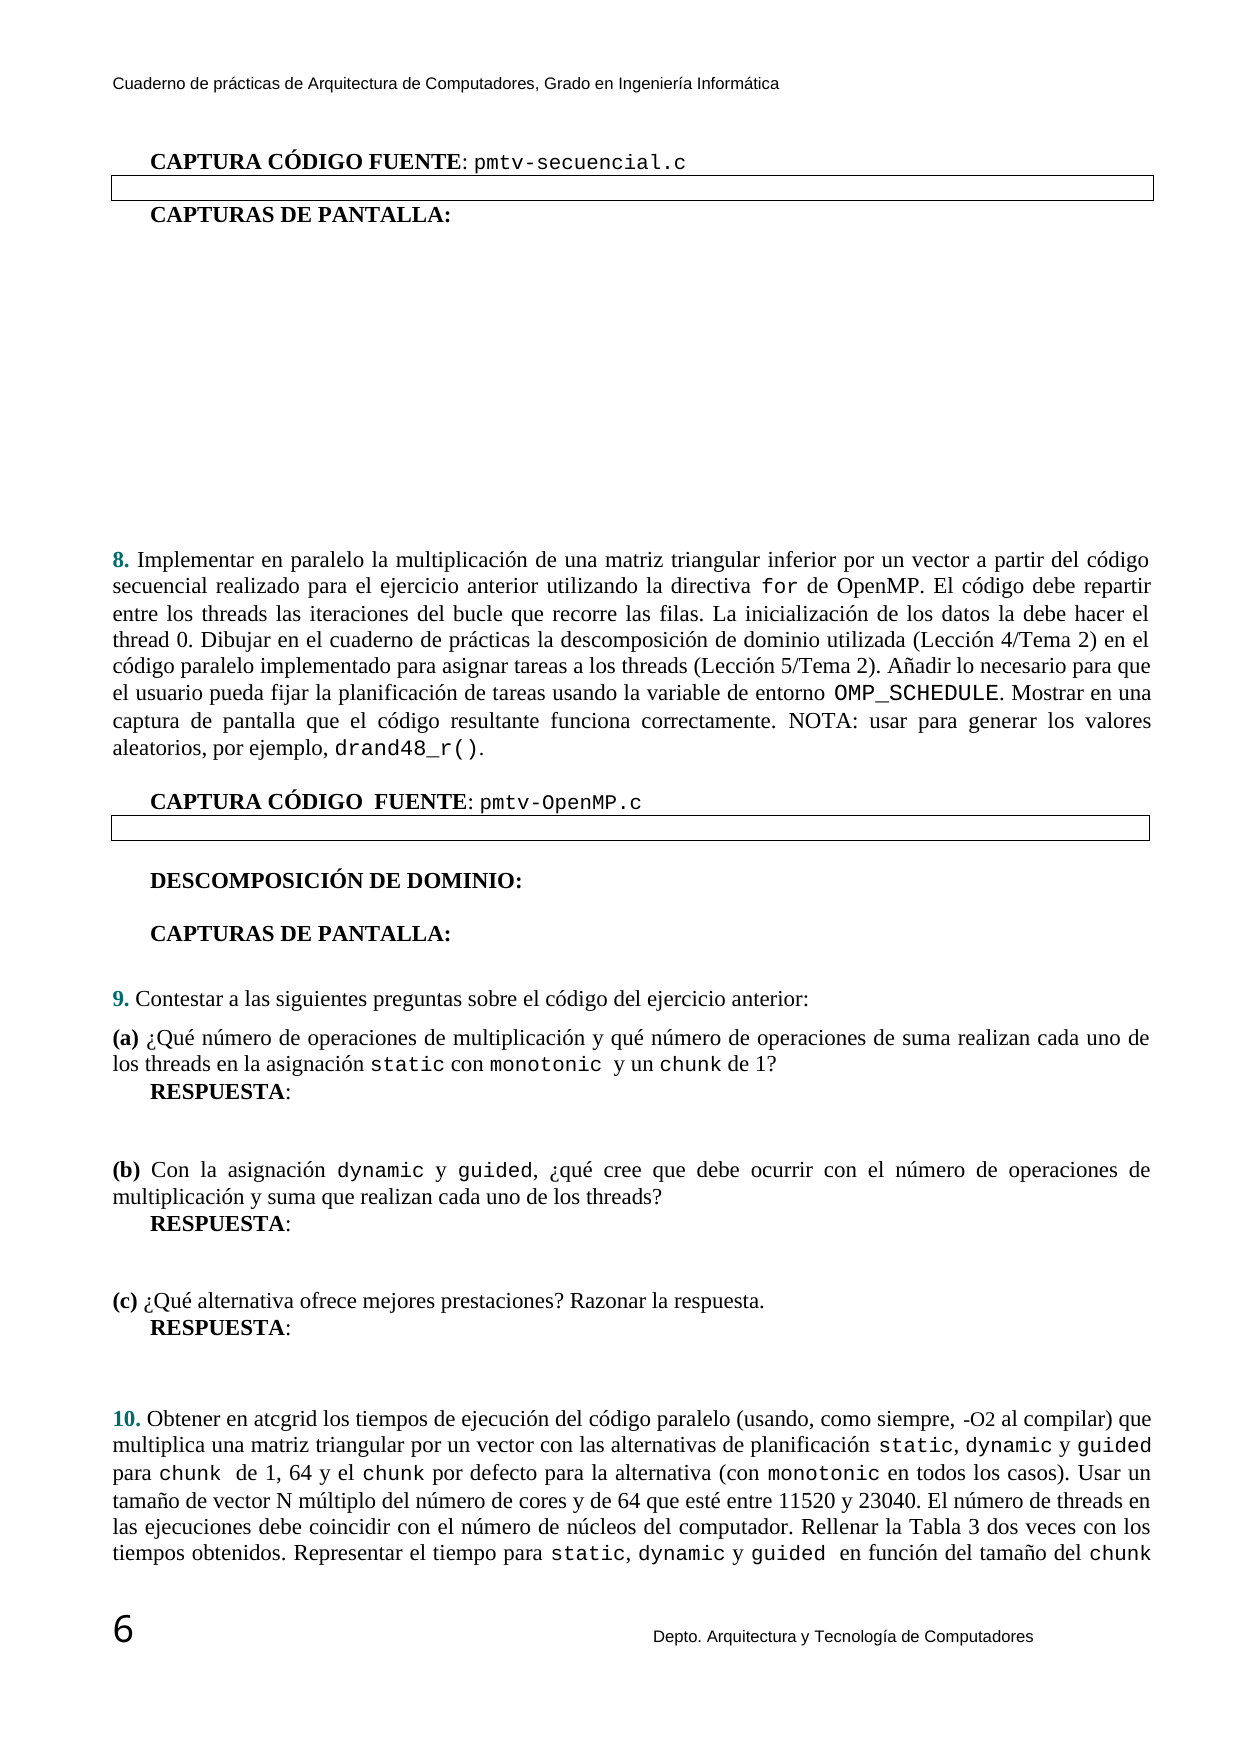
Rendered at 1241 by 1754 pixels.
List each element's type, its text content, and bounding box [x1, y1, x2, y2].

list 10. Obtener en atcgrid los tiempos de ejecución del código paralelo (usando, como siempre, -O2 al compilar) que multiplica una matriz triangular por un vector con las alternativas de planificación static, dynamic y guided para chunk de 1, 64 y el chunk por defecto para la alternativa (con monotonic en todos los casos). Usar un tamaño de vector N múltiplo del número de cores y de 64 que esté entre 11520 y 23040. El número de threads en las ejecuciones debe coincidir con el número de núcleos del computador. Rellenar la Tabla 3 dos veces con los tiempos obtenidos. Representar el tiempo para static, dynamic y guided en función del tamaño del chunk [112, 1405, 1152, 1567]
table_header [112, 176, 1153, 200]
text CAPTURAS DE PANTALLA: [150, 201, 1152, 227]
table_header [112, 816, 1149, 840]
text CAPTURA CÓDIGO FUENTE: pmtv-OpenMP.c [150, 788, 1152, 815]
text CAPTURA CÓDIGO FUENTE: pmtv-secuencial.c [150, 148, 1152, 175]
list 9. Contestar a las siguientes preguntas sobre el código del ejercicio anterior: [112, 985, 1152, 1011]
text DESCOMPOSICIÓN DE DOMINIO: [150, 867, 1152, 893]
list (b) Con la asignación dynamic y guided, ¿qué cree que debe ocurrir con el número de operaciones de multiplicación y suma que realizan cada uno de los threads? [112, 1156, 1152, 1209]
list (c) ¿Qué alternativa ofrece mejores prestaciones? Razonar la respuesta. [112, 1287, 1152, 1314]
text CAPTURAS DE PANTALLA: [150, 920, 1152, 946]
text RESPUESTA: [150, 1078, 1152, 1104]
list (a) ¿Qué número de operaciones de multiplicación y qué número de operaciones de suma realizan cada uno de los threads en la asignación static con monotonic y un chunk de 1? [112, 1024, 1152, 1078]
text RESPUESTA: [150, 1209, 1152, 1236]
text RESPUESTA: [150, 1314, 1152, 1340]
text 8. Implementar en paralelo la multiplicación de una matriz triangular inferior por un vector a partir del código secuencial realizado para el ejercicio anterior utilizando la directiva for de OpenMP. El código debe repartir entre los threads las iteraciones del bucle que recorre las filas. La inicialización de los datos la debe hacer el thread 0. Dibujar en el cuaderno de prácticas la descomposición de dominio utilizada (Lección 4/Tema 2) en el código paralelo implementado para asignar tareas a los threads (Lección 5/Tema 2). Añadir lo necesario para que el usuario pueda fijar la planificación de tareas usando la variable de entorno OMP_SCHEDULE. Mostrar en una captura de pantalla que el código resultante funciona correctamente. NOTA: usar para generar los valores aleatorios, por ejemplo, drand48_r(). [112, 546, 1152, 761]
